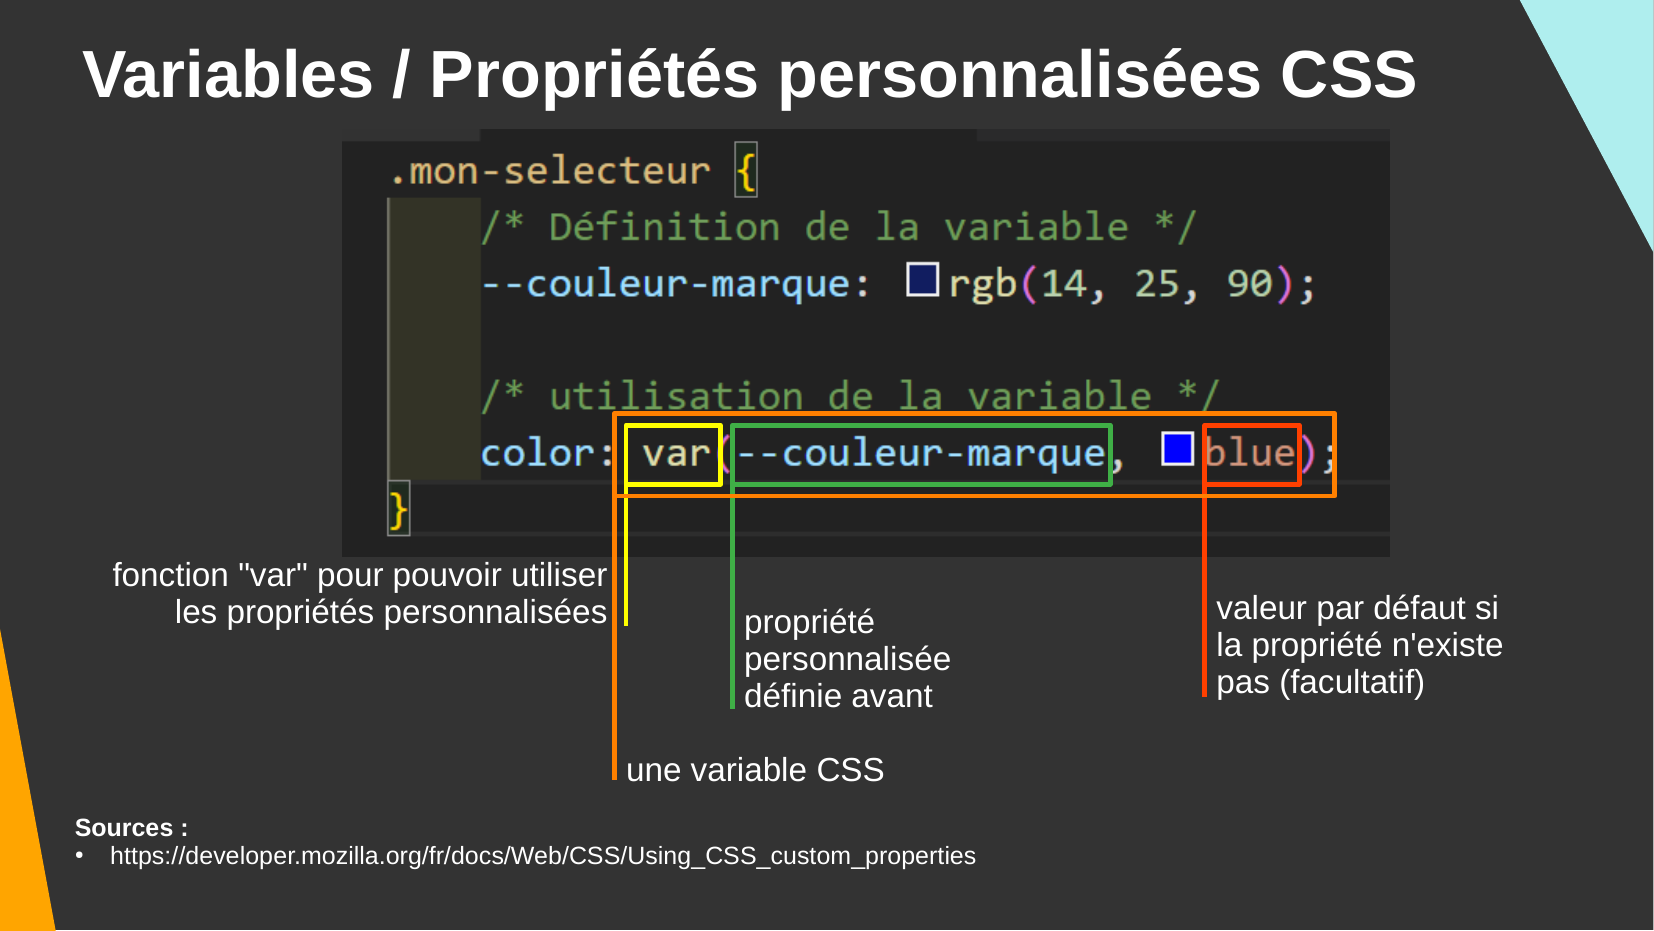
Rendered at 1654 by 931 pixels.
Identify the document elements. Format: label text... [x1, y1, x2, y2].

picture [342, 129, 1390, 557]
title propriété personnalisée définie avant [744, 603, 981, 715]
title une variable CSS [625, 751, 981, 789]
picture [628, 428, 718, 482]
picture [628, 498, 730, 557]
picture [735, 498, 1202, 557]
text_box [1519, 0, 1654, 254]
picture [735, 428, 1108, 482]
title Variables / Propriétés personnalisées CSS [82, 37, 1571, 114]
picture [617, 416, 1332, 494]
title fonction "var" pour pouvoir utiliser les propriétés personnalisées [112, 556, 609, 640]
picture [617, 498, 624, 557]
picture [1207, 428, 1297, 482]
text_box Sources : https://developer.mozilla.org/fr/docs/Web/CSS/Using_CSS_custom_properties [60, 806, 1546, 931]
title valeur par défaut si la propriété n'existe pas (facultatif) [1216, 589, 1524, 738]
text_box [0, 628, 56, 931]
